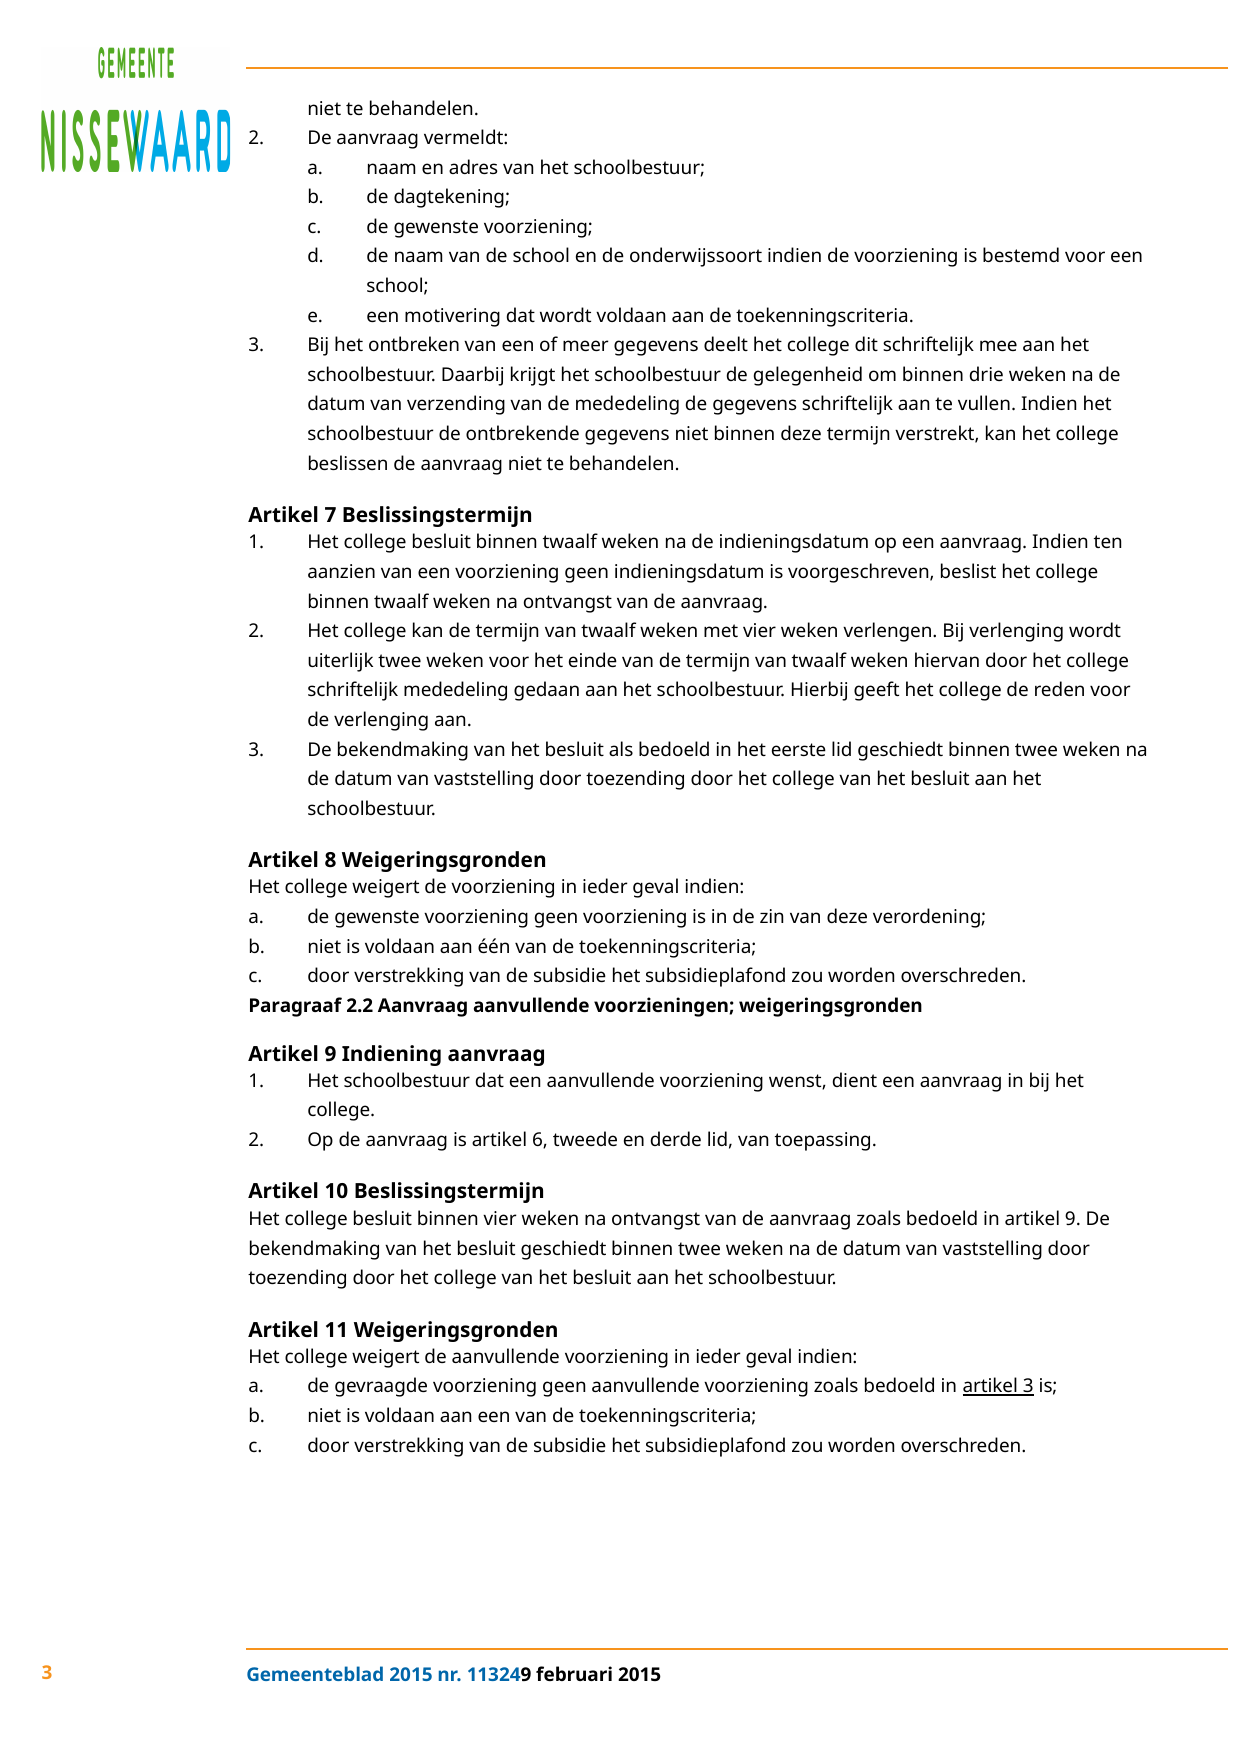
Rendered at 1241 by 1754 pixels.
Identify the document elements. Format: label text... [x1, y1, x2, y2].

list niet is voldaan aan een van de toekenningscriteria; [248, 1402, 1152, 1428]
list naam en adres van het schoolbestuur; [307, 154, 1152, 180]
text Artikel 7 Beslissingstermijn [248, 500, 1152, 529]
list niet te behandelen. [248, 95, 1152, 121]
text Artikel 9 Indiening aanvraag [248, 1039, 1152, 1067]
picture [222, 122, 227, 160]
list de gewenste voorziening; [307, 213, 1152, 239]
text Artikel 8 Weigeringsgronden [248, 845, 1152, 874]
list De aanvraag vermeldt: [248, 124, 1152, 150]
picture [176, 157, 187, 172]
picture [200, 151, 206, 172]
list Het college besluit binnen twaalf weken na de indieningsdatum op een aanvraag. Indien ten aanzien van een voorziening geen indieningsdatum is voorgeschreven, beslist het college binnen twaalf weken na ontvangst van de aanvraag. [248, 529, 1152, 613]
list Bij het ontbreken van een of meer gegevens deelt het college dit schriftelijk mee aan het schoolbestuur. Daarbij krijgt het schoolbestuur de gelegenheid om binnen drie weken na de datum van verzending van de mededeling de gegevens schriftelijk aan te vullen. Indien het schoolbestuur de ontbrekende gegevens niet binnen deze termijn verstrekt, kan het college beslissen de aanvraag niet te behandelen. [248, 331, 1152, 476]
list door verstrekking van de subsidie het subsidieplafond zou worden overschreden. [248, 962, 1152, 988]
text Het college weigert de voorziening in ieder geval indien: [248, 874, 1152, 899]
picture [154, 157, 165, 172]
list Het college kan de termijn van twaalf weken met vier weken verlengen. Bij verlenging wordt uiterlijk twee weken voor het einde van de termijn van twaalf weken hiervan door het college schriftelijk mededeling gedaan aan het schoolbestuur. Hierbij geeft het college de reden voor de verlenging aan. [248, 617, 1152, 732]
list een motivering dat wordt voldaan aan de toekenningscriteria. [307, 302, 1152, 328]
picture [201, 122, 206, 138]
text Het college besluit binnen vier weken na ontvangst van de aanvraag zoals bedoeld in artikel 9. De bekendmaking van het besluit geschiedt binnen twee weken na de datum van vaststelling door toezending door het college van het besluit aan het schoolbestuur. [248, 1205, 1152, 1290]
list Op de aanvraag is artikel 6, tweede en derde lid, van toepassing. [248, 1126, 1152, 1152]
list de gewenste voorziening geen voorziening is in de zin van deze verordening; [248, 903, 1152, 929]
text Het college weigert de aanvullende voorziening in ieder geval indien: [248, 1343, 1152, 1369]
list Het schoolbestuur dat een aanvullende voorziening wenst, dient een aanvraag in bij het college. [248, 1067, 1152, 1122]
picture [41, 47, 231, 172]
list De bekendmaking van het besluit als bedoeld in het eerste lid geschiedt binnen twee weken na de datum van vaststelling door toezending door het college van het besluit aan het schoolbestuur. [248, 736, 1152, 821]
list de gevraagde voorziening geen aanvullende voorziening zoals bedoeld in artikel 3 is; [248, 1373, 1152, 1398]
text Artikel 11 Weigeringsgronden [248, 1315, 1152, 1343]
list de naam van de school en de onderwijssoort indien de voorziening is bestemd voor een school; [307, 243, 1152, 298]
list door verstrekking van de subsidie het subsidieplafond zou worden overschreden. [248, 1432, 1152, 1458]
list niet is voldaan aan één van de toekenningscriteria; [248, 933, 1152, 959]
text Paragraaf 2.2 Aanvraag aanvullende voorzieningen; weigeringsgronden [248, 992, 1152, 1018]
list de dagtekening; [307, 183, 1152, 209]
text Artikel 10 Beslissingstermijn [248, 1177, 1152, 1205]
